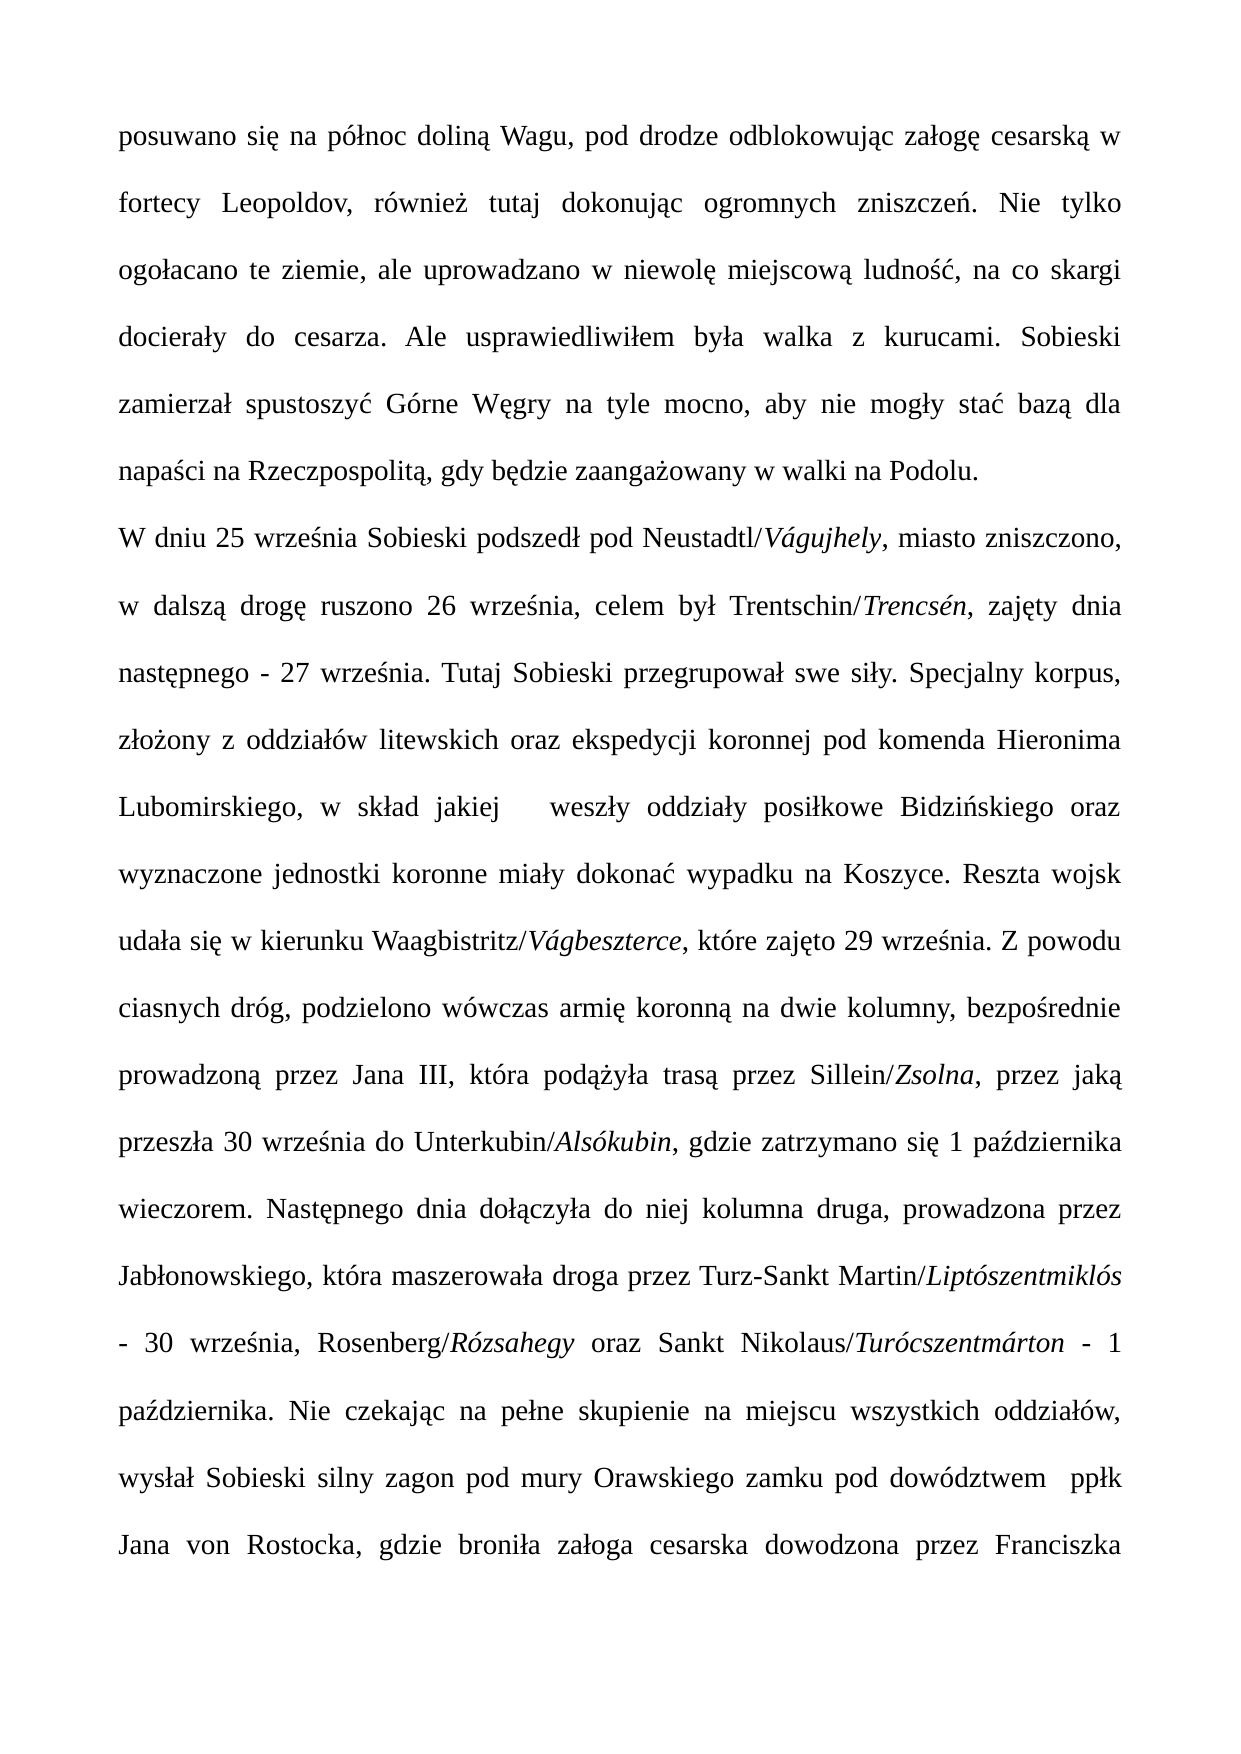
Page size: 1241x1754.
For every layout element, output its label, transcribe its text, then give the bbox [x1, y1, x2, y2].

text W dniu 25 września Sobieski podszedł pod Neustadtl/Vágujhely, miasto zniszczono, w dalszą drogę ruszono 26 września, celem był Trentschin/Trencsén, zajęty dnia następnego - 27 września. Tutaj Sobieski przegrupował swe siły. Specjalny korpus, złożony z oddziałów litewskich oraz ekspedycji koronnej pod komenda Hieronima Lubomirskiego, w skład jakiej weszły oddziały posiłkowe Bidzińskiego oraz wyznaczone jednostki koronne miały dokonać wypadku na Koszyce. Reszta wojsk udała się w kierunku Waagbistritz/Vágbeszterce, które zajęto 29 września. Z powodu ciasnych dróg, podzielono wówczas armię koronną na dwie kolumny, bezpośrednie prowadzoną przez Jana III, która podążyła trasą przez Sillein/Zsolna, przez jaką przeszła 30 września do Unterkubin/Alsókubin, gdzie zatrzymano się 1 października wieczorem. Następnego dnia dołączyła do niej kolumna druga, prowadzona przez Jabłonowskiego, która maszerowała droga przez Turz-Sankt Martin/Liptószentmiklós - 30 września, Rosenberg/Rózsahegy oraz Sankt Nikolaus/Turócszentmárton - 1 października. Nie czekając na pełne skupienie na miejscu wszystkich oddziałów, wysłał Sobieski silny zagon pod mury Orawskiego zamku pod dowództwem ppłk Jana von Rostocka, gdzie broniła załoga cesarska dowodzona przez Franciszka [118, 521, 1122, 1560]
text posuwano się na północ doliną Wagu, pod drodze odblokowując załogę cesarską w fortecy Leopoldov, również tutaj dokonując ogromnych zniszczeń. Nie tylko ogołacano te ziemie, ale uprowadzano w niewolę miejscową ludność, na co skargi docierały do cesarza. Ale usprawiedliwiłem była walka z kurucami. Sobieski zamierzał spustoszyć Górne Węgry na tyle mocno, aby nie mogły stać bazą dla napaści na Rzeczpospolitą, gdy będzie zaangażowany w walki na Podolu. [118, 118, 1122, 487]
